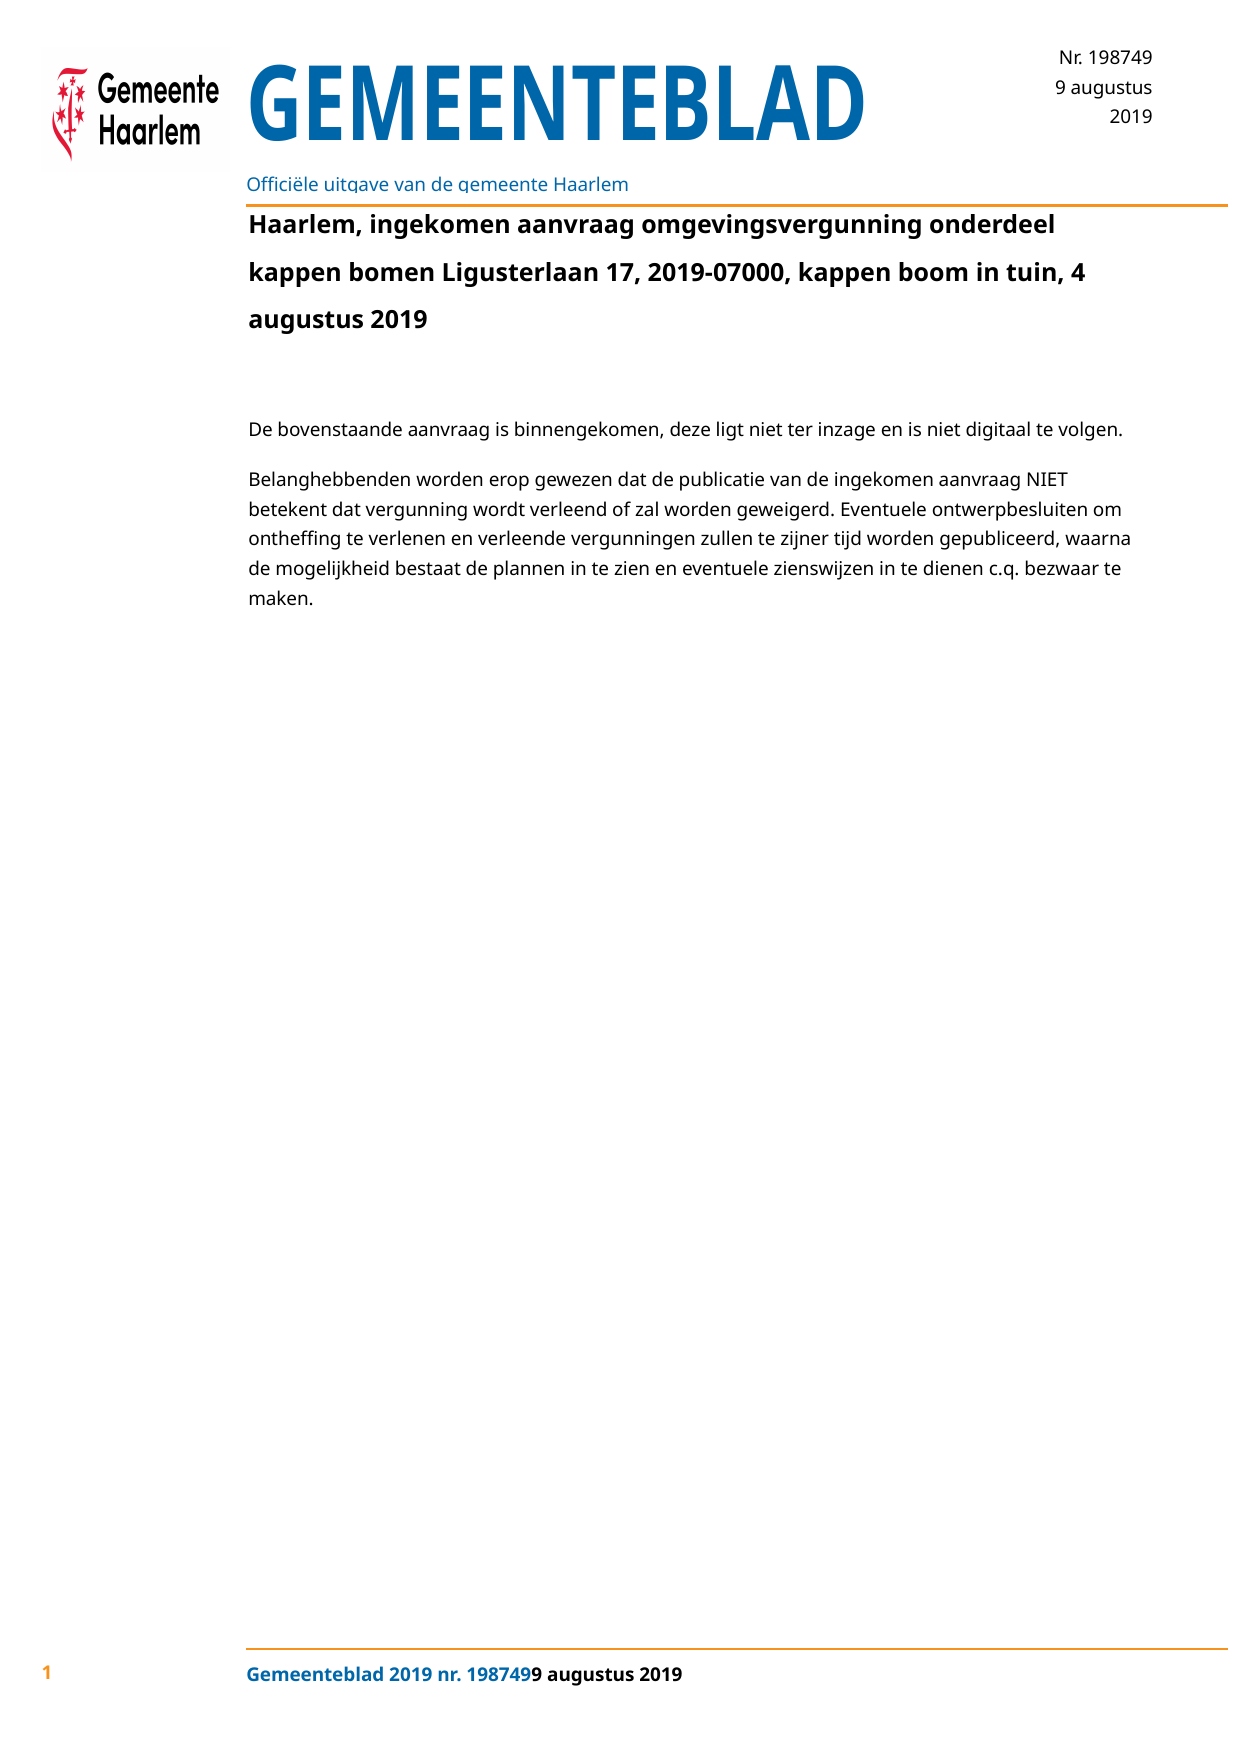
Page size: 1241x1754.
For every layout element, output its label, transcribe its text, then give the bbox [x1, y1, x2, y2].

picture [41, 47, 231, 172]
text Belanghebbenden worden erop gewezen dat de publicatie van de ingekomen aanvraag NIET betekent dat vergunning wordt verleend of zal worden geweigerd. Eventuele ontwerpbesluiten om ontheffing te verlenen en verleende vergunningen zullen te zijner tijd worden gepubliceerd, waarna de mogelijkheid bestaat de plannen in te zien en eventuele zienswijzen in te dienen c.q. bezwaar te maken. [248, 466, 1152, 610]
text De bovenstaande aanvraag is binnengekomen, deze ligt niet ter inzage en is niet digitaal te volgen. [248, 416, 1152, 442]
text Haarlem, ingekomen aanvraag omgevingsvergunning onderdeel kappen bomen Ligusterlaan 17, 2019-07000, kappen boom in tuin, 4 augustus 2019 [248, 207, 1152, 336]
